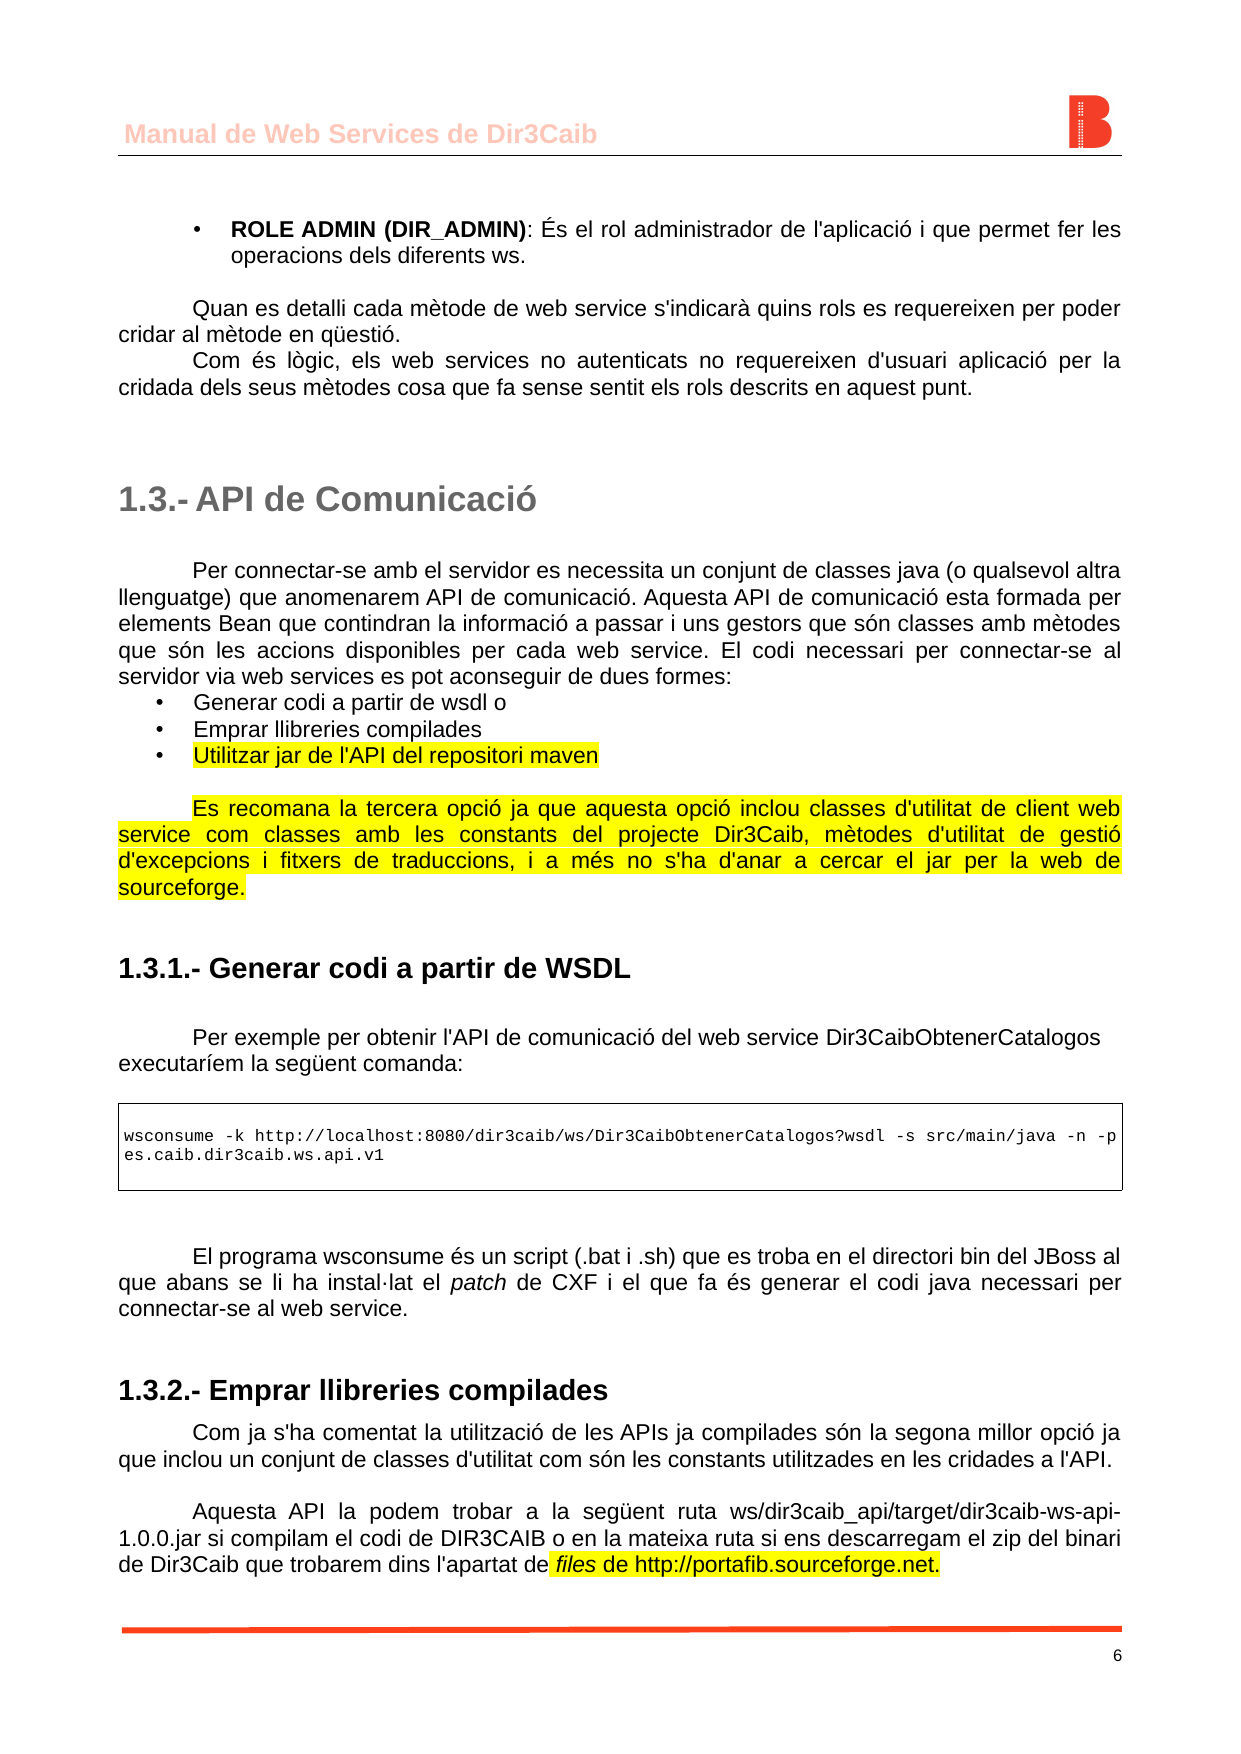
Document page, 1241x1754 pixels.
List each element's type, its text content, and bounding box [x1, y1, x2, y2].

subtitle Emprar llibreries compilades [118, 1373, 1122, 1407]
list Emprar llibreries compilades [156, 716, 1122, 742]
list Generar codi a partir de wsdl o [156, 689, 1122, 716]
text El programa wsconsume és un script (.bat i .sh) que es troba en el directori bin del JBoss al que abans se li ha instal·lat el patch de CXF i el que fa és generar el codi java necessari per connectar-se al web service. [118, 1243, 1122, 1322]
list ROLE ADMIN (DIR_ADMIN): És el rol administrador de l'aplicació i que permet fer les operacions dels diferents ws. [193, 216, 1122, 268]
list Utilitzar jar de l'API del repositori maven [156, 742, 1122, 768]
subtitle Generar codi a partir de WSDL [118, 951, 1122, 985]
text Per exemple per obtenir l'API de comunicació del web service Dir3CaibObtenerCatalogos executaríem la següent comanda: [118, 1024, 1122, 1077]
text Com ja s'ha comentat la utilització de les APIs ja compilades són la segona millor opció ja que inclou un conjunt de classes d'utilitat com són les constants utilitzades en les cridades a l'API. [118, 1419, 1122, 1472]
picture [1063, 94, 1117, 150]
text Es recomana la tercera opció ja que aquesta opció inclou classes d'utilitat de client web service com classes amb les constants del projecte Dir3Caib, mètodes d'utilitat de gestió d'excepcions i fitxers de traduccions, i a més no s'ha d'anar a cercar el jar per la web de sourceforge. [118, 795, 1122, 900]
subtitle API de Comunicació [118, 478, 1122, 519]
text Com és lògic, els web services no autenticats no requereixen d'usuari aplicació per la cridada dels seus mètodes cosa que fa sense sentit els rols descrits en aquest punt. [118, 347, 1122, 400]
text Quan es detalli cada mètode de web service s'indicarà quins rols es requereixen per poder cridar al mètode en qüestió. [118, 295, 1122, 347]
text Per connectar-se amb el servidor es necessita un conjunt de classes java (o qualsevol altra llenguatge) que anomenarem API de comunicació. Aquesta API de comunicació esta formada per elements Bean que contindran la informació a passar i uns gestors que són classes amb mètodes que són les accions disponibles per cada web service. El codi necessari per connectar-se al servidor via web services es pot aconseguir de dues formes: [118, 557, 1122, 689]
text Aquesta API la podem trobar a la següent ruta ws/dir3caib_api/target/dir3caib-ws-api-1.0.0.jar si compilam el codi de DIR3CAIB o en la mateixa ruta si ens descarregam el zip del binari de Dir3Caib que trobarem dins l'apartat de files de http://portafib.sourceforge.net. [118, 1498, 1122, 1577]
table_header wsconsume -k http://localhost:8080/dir3caib/ws/Dir3CaibObtenerCatalogos?wsdl -s src/main/java -n -p es.caib.dir3caib.ws.api.v1 [119, 1104, 1122, 1190]
